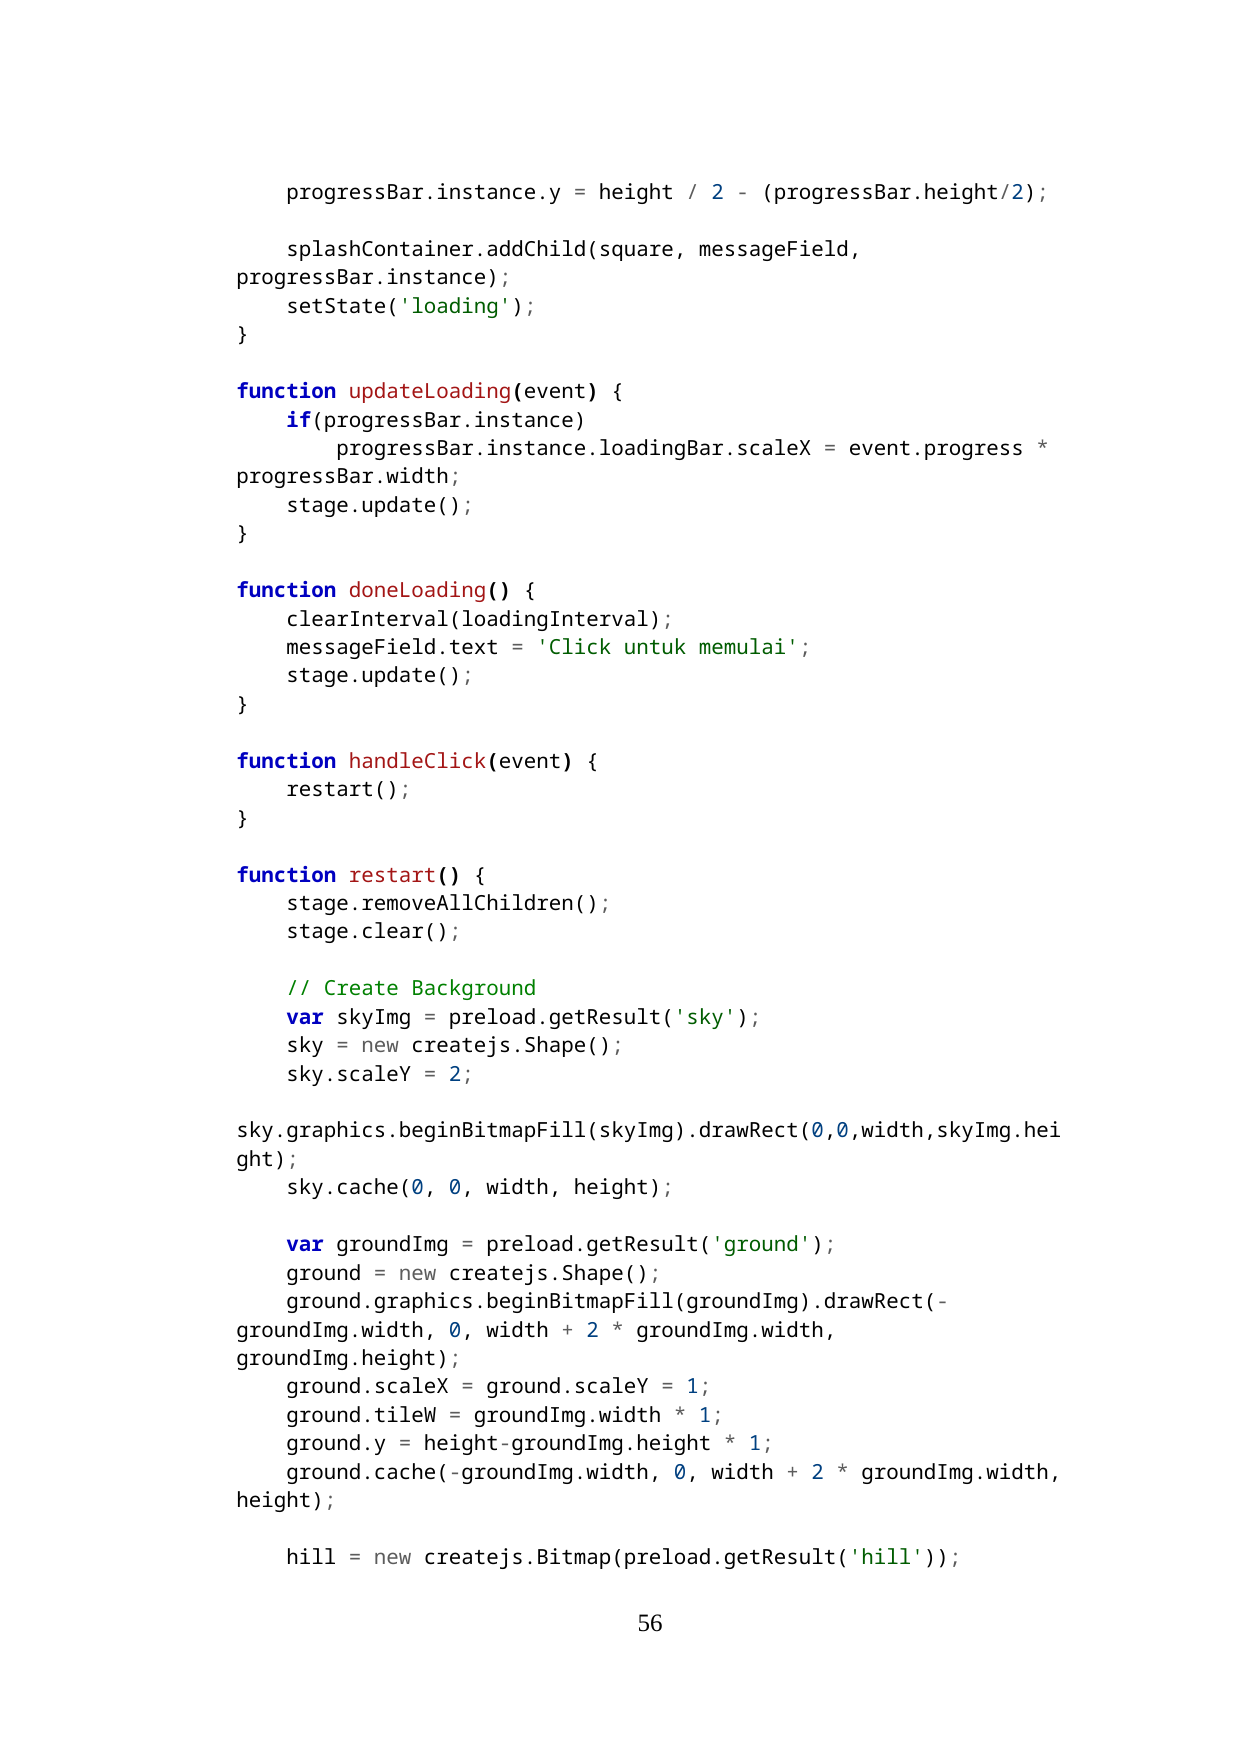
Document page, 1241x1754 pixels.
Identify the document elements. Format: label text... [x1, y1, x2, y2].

table_header progressBar.instance.y = height / 2 - (progressBar.height/2); splashContainer.addChild(square, messageField, progressBar.instance); setState('loading'); } function updateLoading(event) { if(progressBar.instance) progressBar.instance.loadingBar.scaleX = event.progress * progressBar.width; stage.update(); } function doneLoading() { clearInterval(loadingInterval); messageField.text = 'Click untuk memulai'; stage.update(); } function handleClick(event) { restart(); } function restart() { stage.removeAllChildren(); stage.clear(); // Create Background var skyImg = preload.getResult('sky'); sky = new createjs.Shape(); sky.scaleY = 2; sky.graphics.beginBitmapFill(skyImg).drawRect(0,0,width,skyImg.height); sky.cache(0, 0, width, height); var groundImg = preload.getResult('ground'); ground = new createjs.Shape(); ground.graphics.beginBitmapFill(groundImg).drawRect(-groundImg.width, 0, width + 2 * groundImg.width, groundImg.height); ground.scaleX = ground.scaleY = 1; ground.tileW = groundImg.width * 1; ground.y = height-groundImg.height * 1; ground.cache(-groundImg.width, 0, width + 2 * groundImg.width, height); hill = new createjs.Bitmap(preload.getResult('hill')); [236, 177, 1063, 1571]
